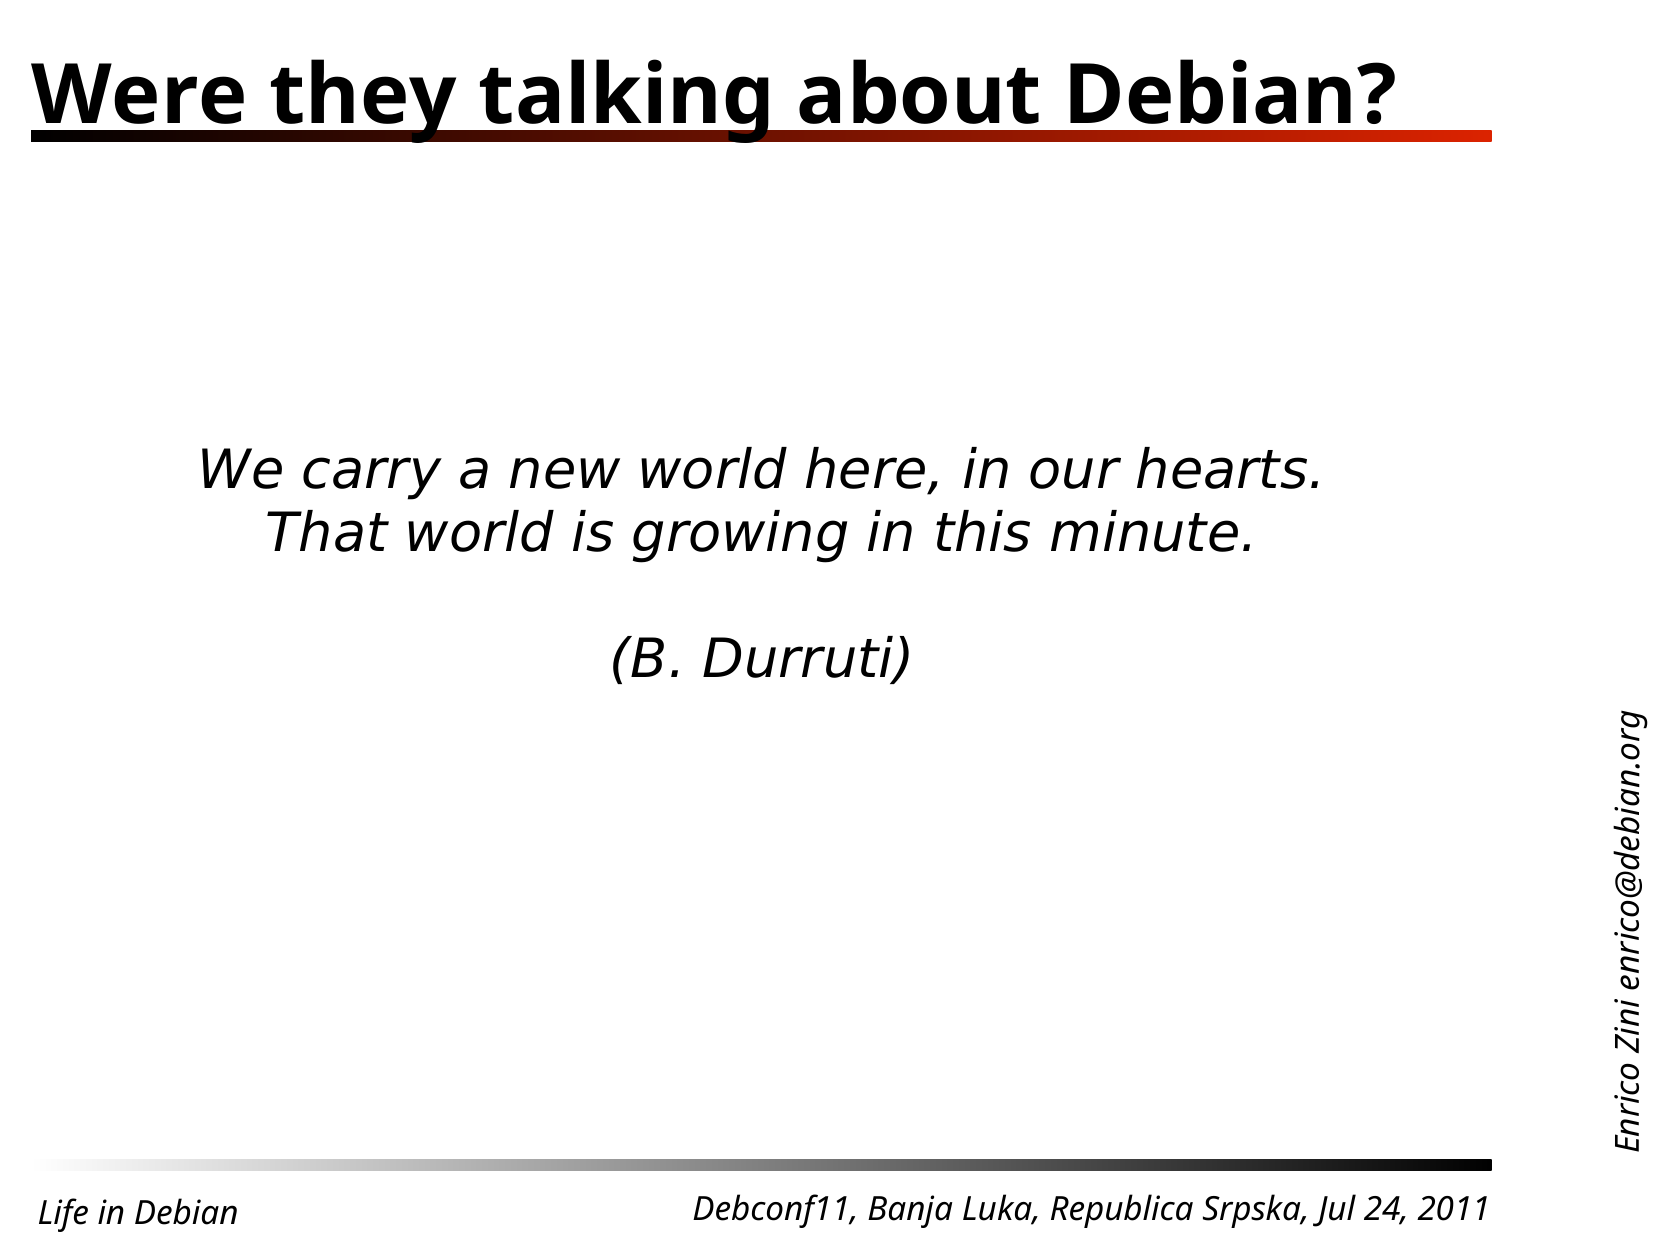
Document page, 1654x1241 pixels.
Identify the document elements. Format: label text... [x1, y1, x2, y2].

text_box We carry a new world here, in our hearts. That world is growing in this minute. (B. Durruti) [30, 312, 1495, 691]
text_box Were they talking about Debian? [31, 34, 1438, 168]
